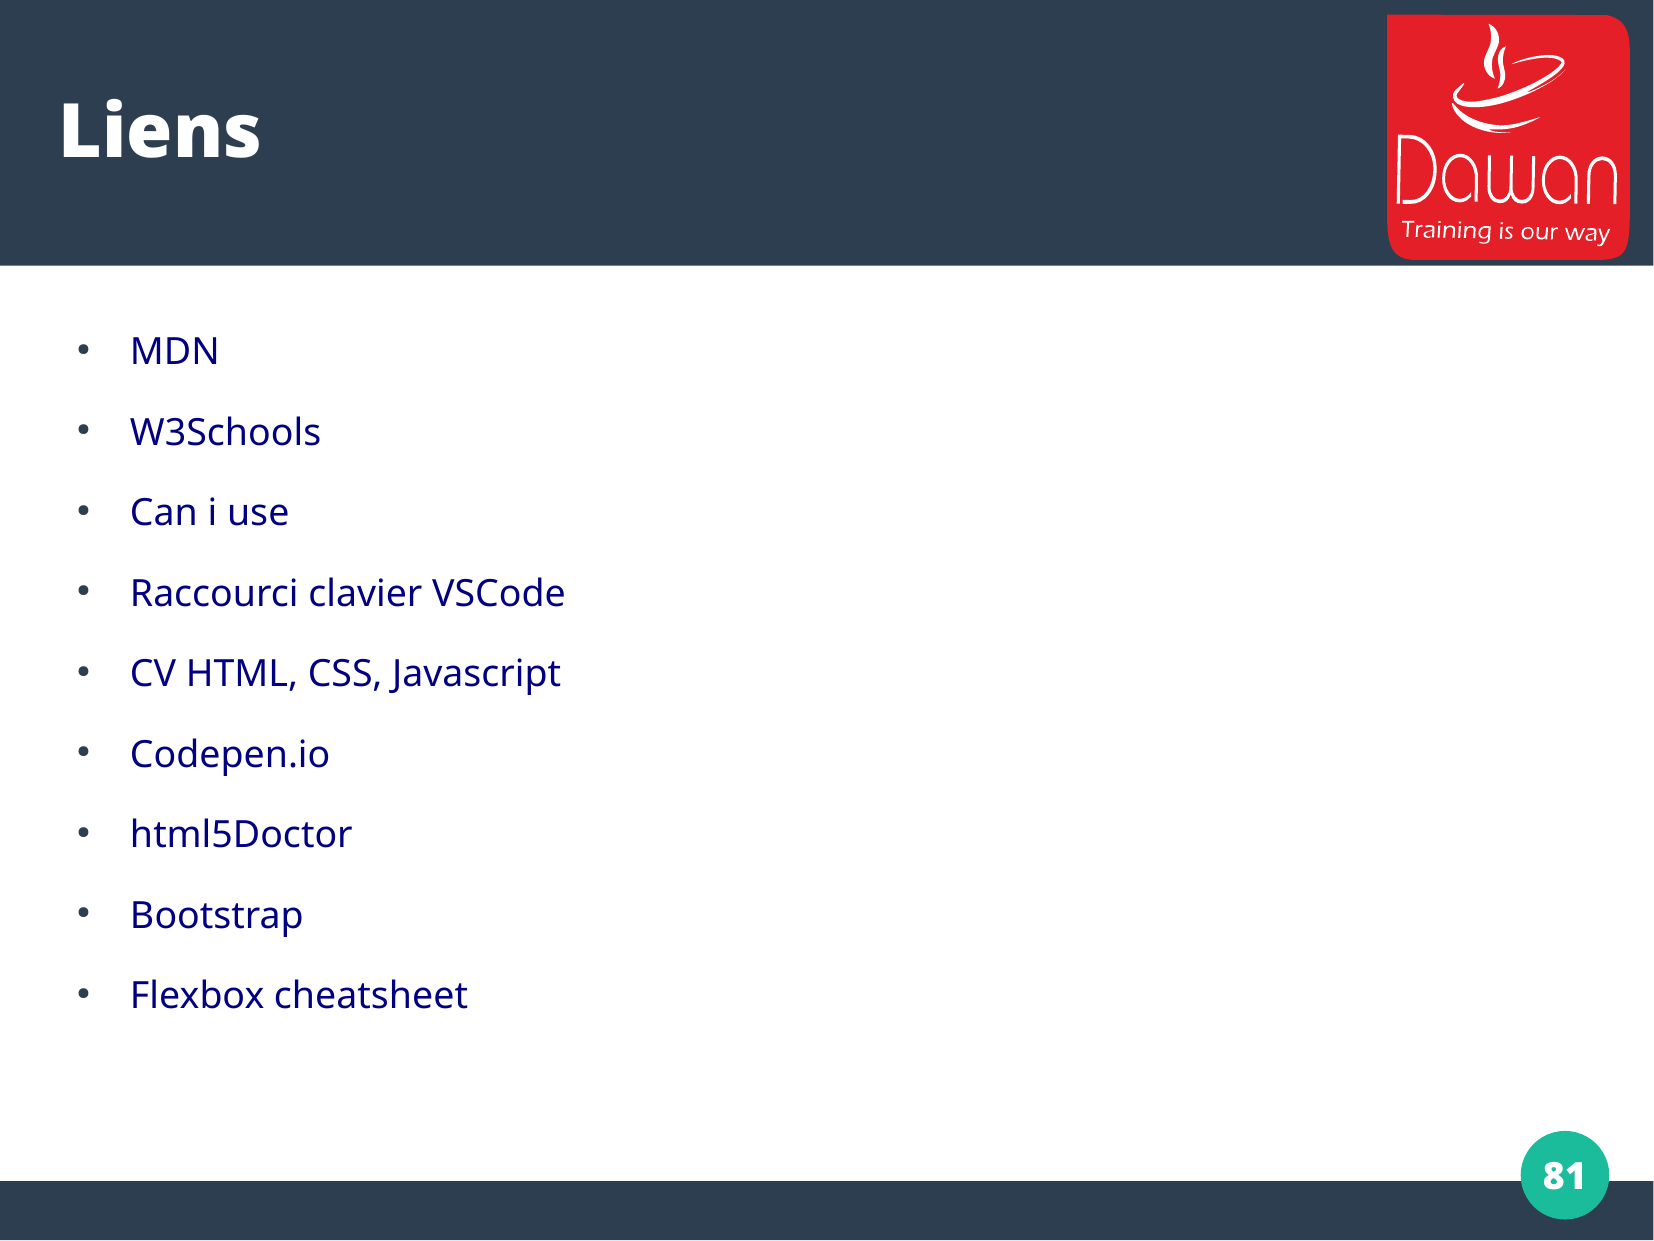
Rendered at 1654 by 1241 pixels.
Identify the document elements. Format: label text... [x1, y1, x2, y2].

title Liens [59, 49, 1387, 207]
picture [1387, 14, 1630, 260]
list MDN W3Schools Can i use Raccourci clavier VSCode CV HTML, CSS, Javascript Codepen.io html5Doctor Bootstrap Flexbox cheatsheet [59, 324, 1595, 1152]
